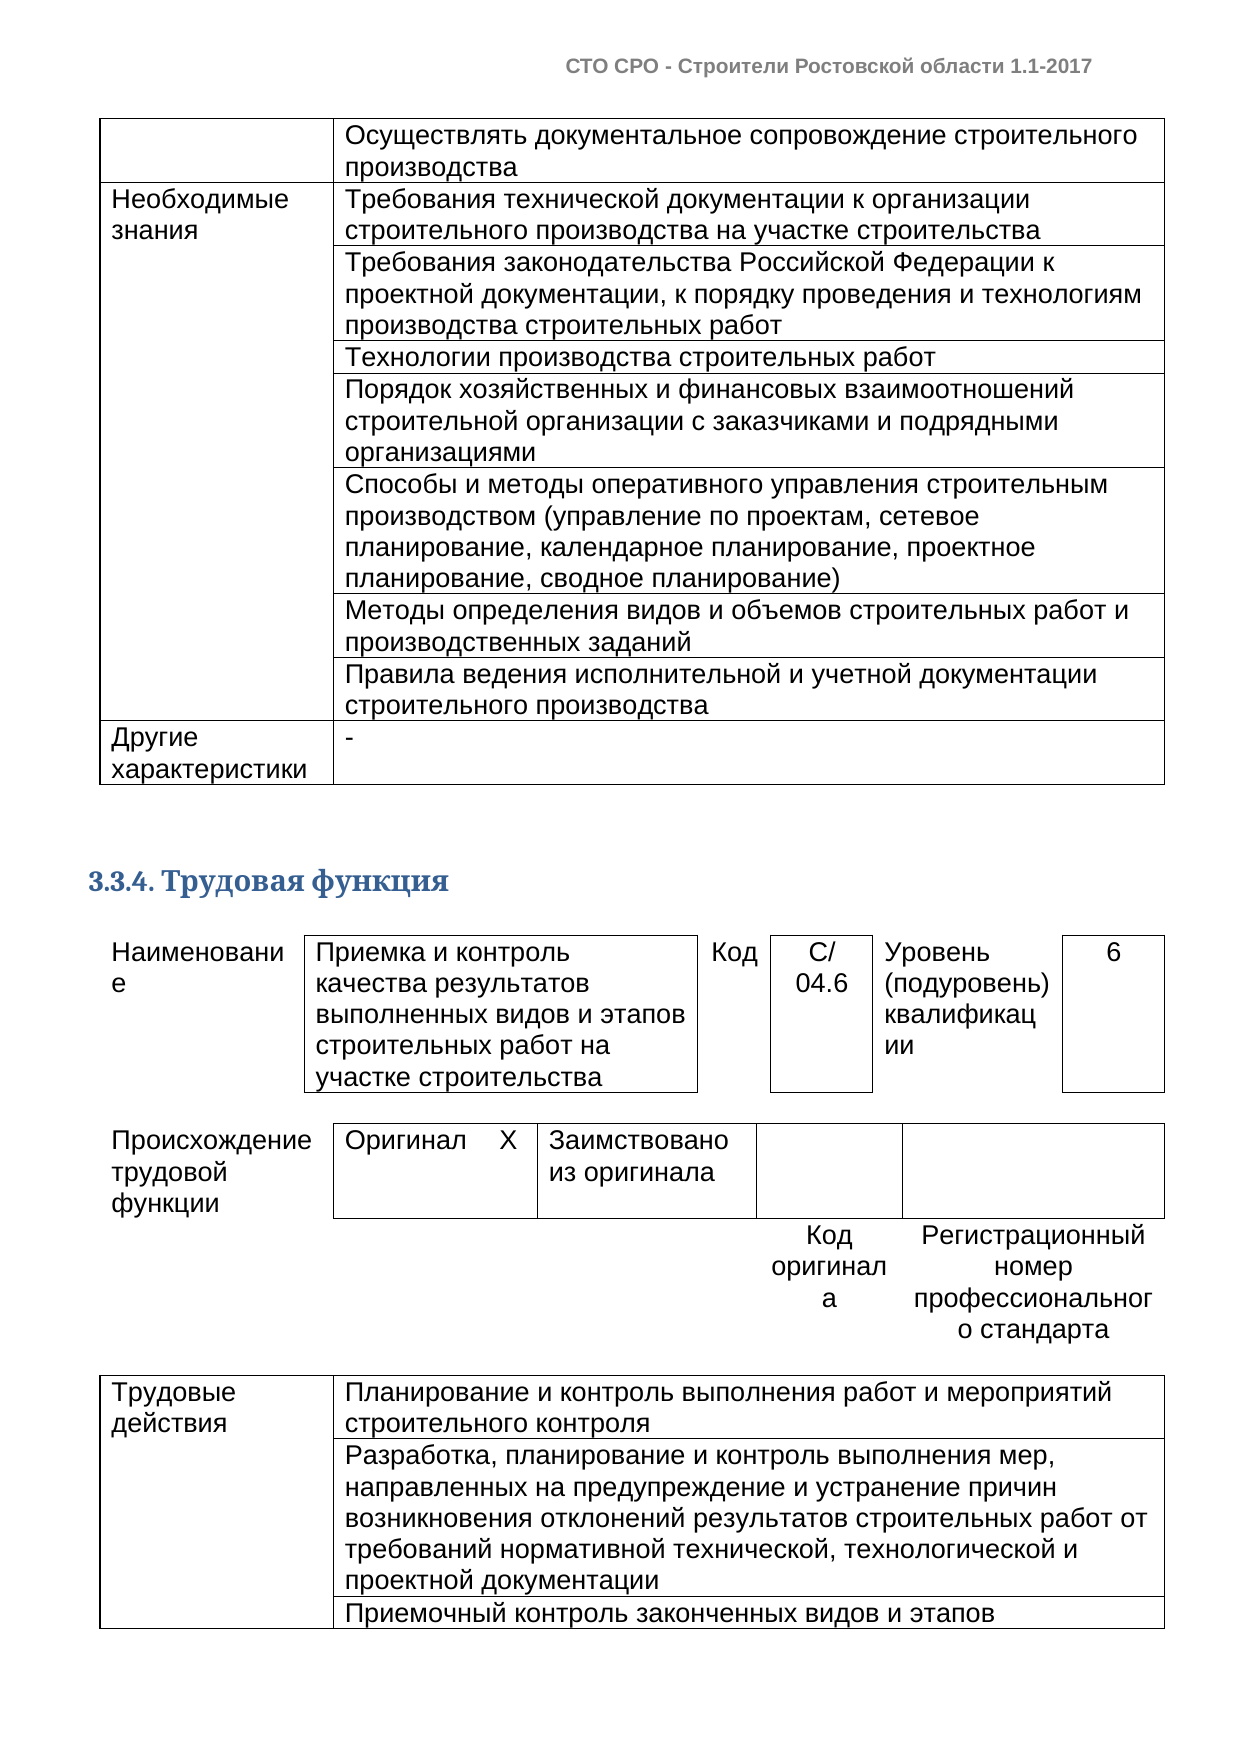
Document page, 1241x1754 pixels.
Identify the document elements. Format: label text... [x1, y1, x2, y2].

table_header Заимствовано из оригинала [538, 1124, 756, 1218]
table_cell Требования технической документации к организации строительного производства на участке строительства [334, 183, 1164, 245]
table_cell Методы определения видов и объемов строительных работ и производственных заданий [334, 594, 1164, 657]
table_cell Требования законодательства Российской Федерации к проектной документации, к порядку проведения и технологиям производства строительных работ [334, 246, 1164, 340]
subtitle 3.3.4. Трудовая функция [89, 865, 1092, 899]
table_cell Разработка, планирование и контроль выполнения мер, направленных на предупреждение и устранение причин возникновения отклонений результатов строительных работ от требований нормативной технической, технологической и проектной документации [334, 1439, 1164, 1596]
table_cell Регистрационный номер профессионального стандарта [902, 1219, 1164, 1344]
table_header 6 [1063, 936, 1164, 1092]
table_header X [479, 1124, 537, 1218]
table_cell - [334, 721, 1164, 784]
table_cell [479, 1219, 537, 1344]
table_cell Порядок хозяйственных и финансовых взаимоотношений строительной организации с заказчиками и подрядными организациями [334, 374, 1164, 467]
table_cell [100, 1218, 333, 1344]
table_cell Другие характеристики [101, 721, 333, 784]
table_header Код [698, 935, 770, 1092]
table_cell [333, 1219, 479, 1344]
table_cell Технологии производства строительных работ [334, 341, 1164, 372]
table_header Наименование [100, 935, 304, 1092]
table_header Оригинал [334, 1124, 479, 1218]
table_header Трудовые действия [101, 1376, 333, 1628]
table_header Планирование и контроль выполнения работ и мероприятий строительного контроля [334, 1376, 1164, 1438]
table_header С/04.6 [771, 936, 872, 1092]
table_cell Способы и методы оперативного управления строительным производством (управление по проектам, сетевое планирование, календарное планирование, проектное планирование, сводное планирование) [334, 468, 1164, 593]
table_cell [538, 1219, 756, 1344]
table_cell Правила ведения исполнительной и учетной документации строительного производства [334, 658, 1164, 720]
table_cell Необходимые знания [101, 183, 333, 720]
table_header [757, 1124, 902, 1218]
table_cell Код оригинала [756, 1219, 902, 1344]
table_header Происхождение трудовой функции [100, 1123, 333, 1218]
table_header [903, 1124, 1164, 1218]
table_cell Осуществлять документальное сопровождение строительного производства [334, 119, 1164, 182]
table_cell [101, 119, 333, 182]
table_header Приемка и контроль качества результатов выполненных видов и этапов строительных работ на участке строительства [305, 936, 697, 1092]
table_cell Приемочный контроль законченных видов и этапов [334, 1597, 1164, 1628]
table_header Уровень (подуровень) квалификации [873, 935, 1062, 1092]
